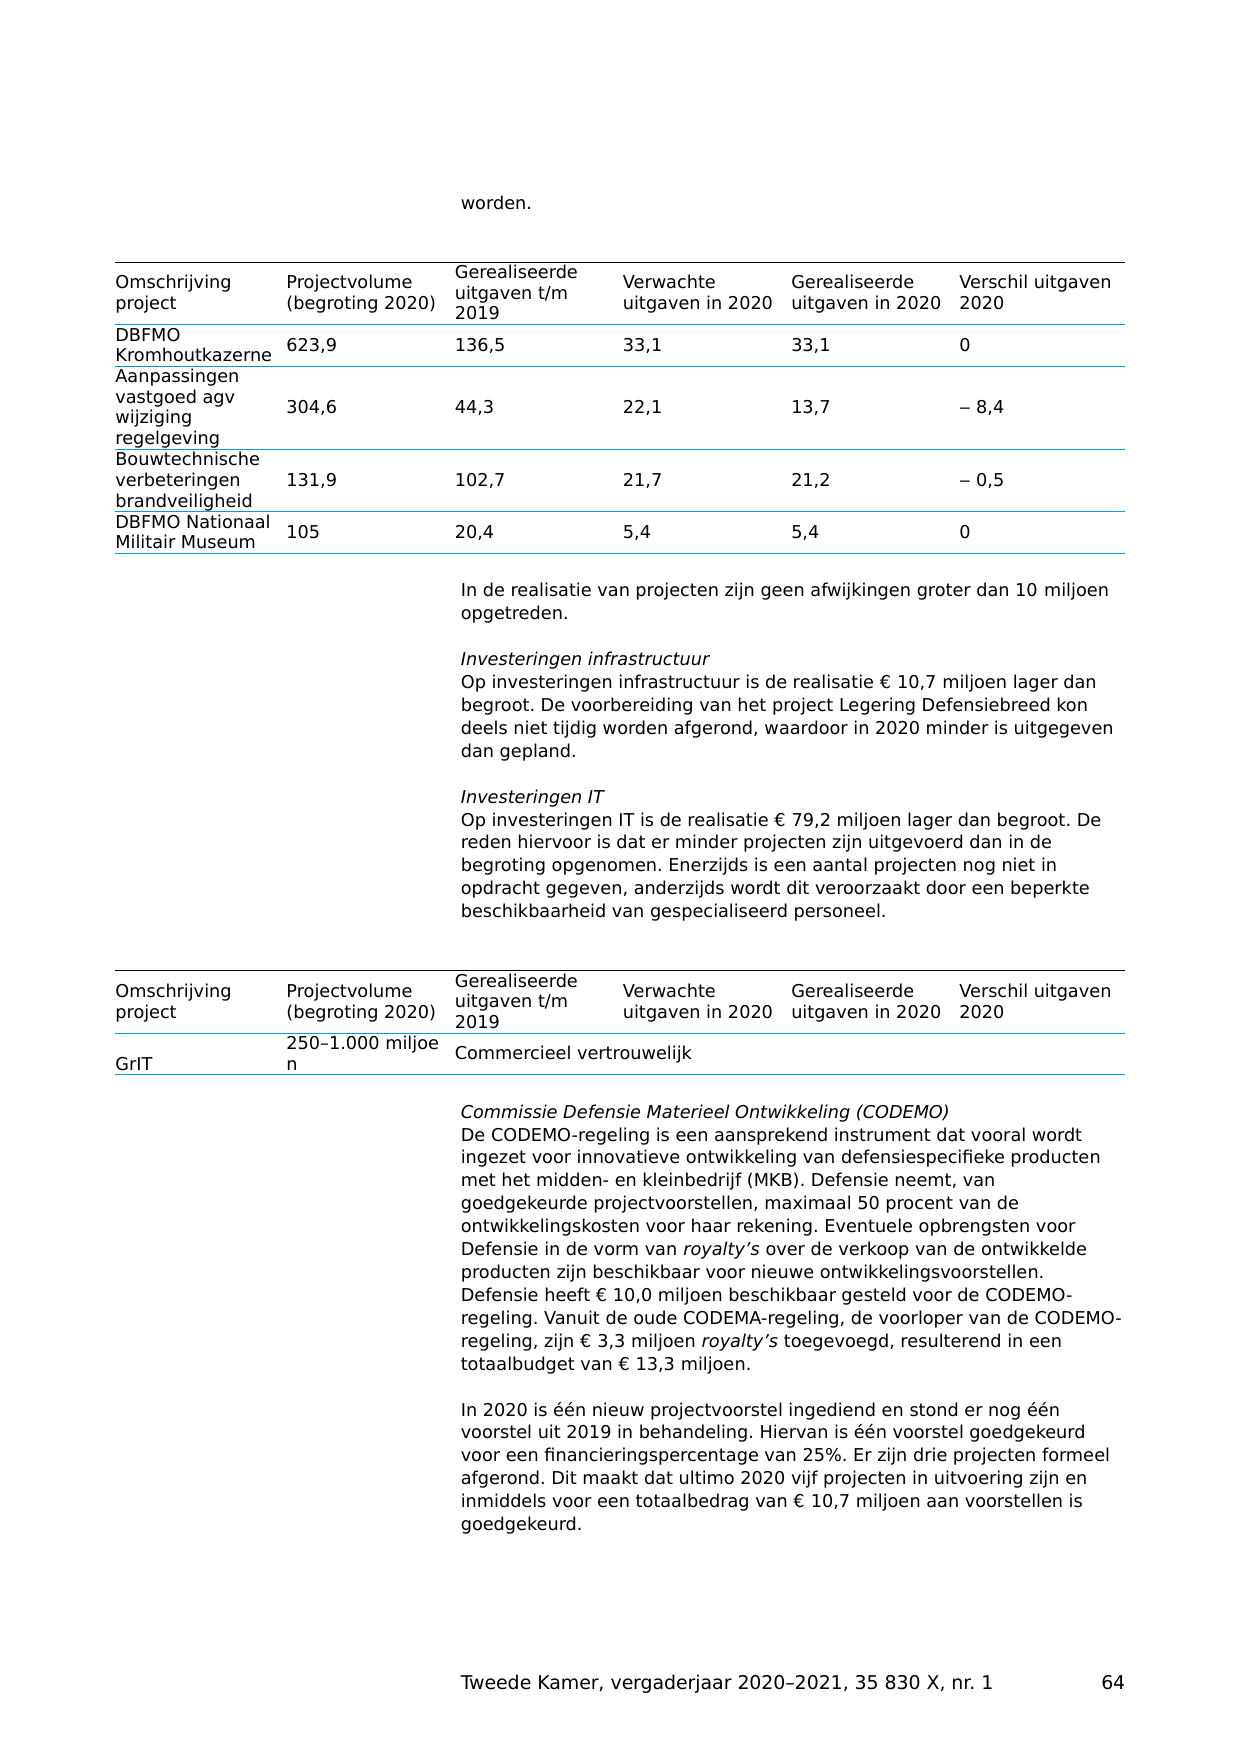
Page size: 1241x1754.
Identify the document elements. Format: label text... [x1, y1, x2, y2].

table_cell 21,2 [788, 450, 956, 511]
table_cell 131,9 [283, 450, 452, 511]
table_cell Gerealiseerde uitgaven t/m 2019 [452, 263, 620, 324]
text Investeringen IT Op investeringen IT is de realisatie € 79,2 miljoen lager dan begroot. De reden hiervoor is dat er minder projecten zijn uitgevoerd dan in de begroting opgenomen. Enerzijds is een aantal projecten nog niet in opdracht gegeven, anderzijds wordt dit veroorzaakt door een beperkte beschikbaarheid van gespecialiseerd personeel. [461, 785, 1125, 922]
table_cell Gerealiseerde uitgaven in 2020 [788, 971, 956, 1032]
table_cell Omschrijving project [115, 971, 283, 1032]
table_cell DBFMO Kromhoutkazerne [115, 325, 283, 366]
table_cell Verwachte uitgaven in 2020 [620, 263, 788, 324]
table_cell Commercieel vertrouwelijk [452, 1034, 1125, 1074]
text Commissie Defensie Materieel Ontwikkeling (CODEMO) De CODEMO-regeling is een aansprekend instrument dat vooral wordt ingezet voor innovatieve ontwikkeling van defensiespecifieke producten met het midden- en kleinbedrijf (MKB). Defensie neemt, van goedgekeurde projectvoorstellen, maximaal 50 procent van de ontwikkelingskosten voor haar rekening. Eventuele opbrengsten voor Defensie in de vorm van royalty’s over de verkoop van de ontwikkelde producten zijn beschikbaar voor nieuwe ontwikkelingsvoorstellen. Defensie heeft € 10,0 miljoen beschikbaar gesteld voor de CODEMO-regeling. Vanuit de oude CODEMA-regeling, de voorloper van de CODEMO-regeling, zijn € 3,3 miljoen royalty’s toegevoegd, resulterend in een totaalbudget van € 13,3 miljoen. [461, 1100, 1125, 1375]
text In de realisatie van projecten zijn geen afwijkingen groter dan 10 miljoen opgetreden. [461, 578, 1125, 624]
table_cell ‒ 8,4 [956, 367, 1125, 449]
text In 2020 is één nieuw projectvoorstel ingediend en stond er nog één voorstel uit 2019 in behandeling. Hiervan is één voorstel goedgekeurd voor een financieringspercentage van 25%. Er zijn drie projecten formeel afgerond. Dit maakt dat ultimo 2020 vijf projecten in uitvoering zijn en inmiddels voor een totaalbedrag van € 10,7 miljoen aan voorstellen is goedgekeurd. [461, 1398, 1125, 1535]
table_cell Gerealiseerde uitgaven in 2020 [788, 263, 956, 324]
table_header Tabel 16 Projecten in realisatie Voorzien in IT (bedragen x € 1 miljoen [115, 945, 1125, 970]
table_cell Gerealiseerde uitgaven t/m 2019 [452, 971, 620, 1032]
table_cell 102,7 [452, 450, 620, 511]
table_cell 304,6 [283, 367, 452, 449]
table_cell Projectvolume (begroting 2020) [283, 263, 452, 324]
table_cell 0 [956, 512, 1125, 553]
table_cell Verschil uitgaven 2020 [956, 263, 1125, 324]
table_cell 44,3 [452, 367, 620, 449]
table_cell 13,7 [788, 367, 956, 449]
table_header Tabel 15 Investeringen Infrastructuur Projecten in uitvoering (bedragen x € 1 miljoen) [115, 237, 1125, 262]
table_cell GrIT [115, 1034, 283, 1074]
table_cell Verschil uitgaven 2020 [956, 971, 1125, 1032]
table_cell 33,1 [620, 325, 788, 366]
table_cell Projectvolume (begroting 2020) [283, 971, 452, 1032]
table_cell Omschrijving project [115, 263, 283, 324]
table_cell 5,4 [788, 512, 956, 553]
table_cell 20,4 [452, 512, 620, 553]
table_cell 250–1.000 miljoen [283, 1034, 452, 1074]
table_cell ‒ 0,5 [956, 450, 1125, 511]
table_cell 105 [283, 512, 452, 553]
text Investeringen infrastructuur Op investeringen infrastructuur is de realisatie € 10,7 miljoen lager dan begroot. De voorbereiding van het project Legering Defensiebreed kon deels niet tijdig worden afgerond, waardoor in 2020 minder is uitgegeven dan gepland. [461, 647, 1125, 762]
table_cell 21,7 [620, 450, 788, 511]
table_cell 33,1 [788, 325, 956, 366]
table_cell Verwachte uitgaven in 2020 [620, 971, 788, 1032]
table_cell Bouwtechnische verbeteringen brandveiligheid [115, 450, 283, 511]
table_cell 22,1 [620, 367, 788, 449]
table_cell 0 [956, 325, 1125, 366]
table_cell DBFMO Nationaal Militair Museum [115, 512, 283, 553]
table_cell 623,9 [283, 325, 452, 366]
table_cell Aanpassingen vastgoed agv wijziging regelgeving [115, 367, 283, 449]
text worden. [461, 191, 1125, 214]
table_cell 136,5 [452, 325, 620, 366]
table_cell 5,4 [620, 512, 788, 553]
